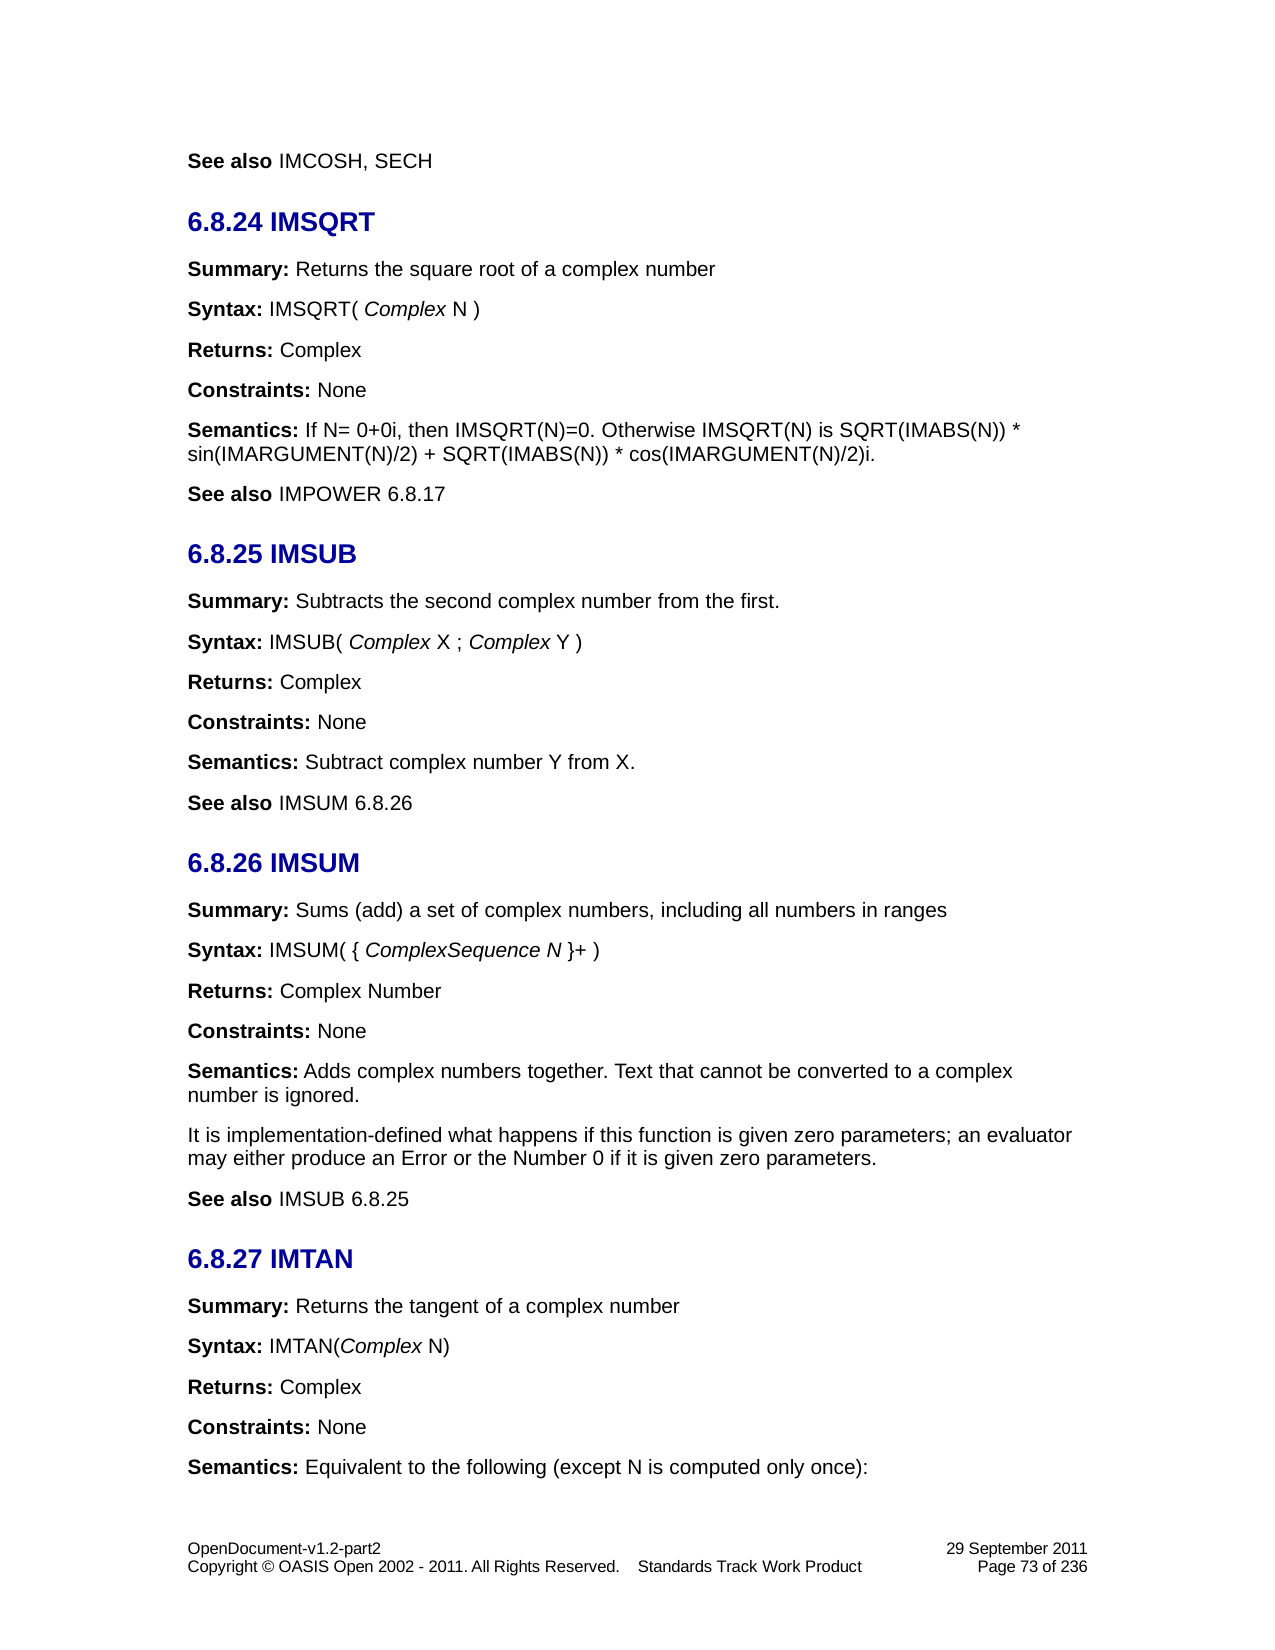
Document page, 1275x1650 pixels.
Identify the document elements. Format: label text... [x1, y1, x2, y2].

text See also IMCOSH, SECH [187, 150, 1088, 173]
text Syntax: IMSUM( { ComplexSequence N }+ ) [187, 939, 1088, 962]
text Syntax: IMSQRT( Complex N ) [187, 298, 1088, 321]
text Semantics: If N= 0+0i, then IMSQRT(N)=0. Otherwise IMSQRT(N) is SQRT(IMABS(N)) * sin(IMARGUMENT(N)/2) + SQRT(IMABS(N)) * cos(IMARGUMENT(N)/2)i. [187, 418, 1088, 466]
text See also IMSUB 6.8.25 [187, 1187, 1088, 1211]
subtitle IMSQRT [187, 207, 1088, 237]
text Summary: Sums (add) a set of complex numbers, including all numbers in ranges [187, 899, 1088, 922]
text Constraints: None [187, 378, 1088, 402]
text Semantics: Adds complex numbers together. Text that cannot be converted to a complex number is ignored. [187, 1059, 1088, 1107]
subtitle IMTAN [187, 1244, 1088, 1274]
text Syntax: IMTAN(Complex N) [187, 1335, 1088, 1358]
subtitle IMSUM [187, 848, 1088, 878]
text It is implementation-defined what happens if this function is given zero parameters; an evaluator may either produce an Error or the Number 0 if it is given zero parameters. [187, 1123, 1088, 1170]
text Returns: Complex [187, 1375, 1088, 1399]
text Constraints: None [187, 1415, 1088, 1439]
text See also IMPOWER 6.8.17 [187, 482, 1088, 506]
subtitle IMSUB [187, 539, 1088, 569]
text Summary: Subtracts the second complex number from the first. [187, 590, 1088, 613]
text Syntax: IMSUB( Complex X ; Complex Y ) [187, 630, 1088, 654]
text Returns: Complex [187, 670, 1088, 694]
text Summary: Returns the square root of a complex number [187, 258, 1088, 281]
text See also IMSUM 6.8.26 [187, 791, 1088, 814]
text Semantics: Subtract complex number Y from X. [187, 751, 1088, 774]
text Returns: Complex Number [187, 979, 1088, 1003]
text Constraints: None [187, 1019, 1088, 1043]
text Constraints: None [187, 711, 1088, 734]
text Returns: Complex [187, 338, 1088, 362]
text Summary: Returns the tangent of a complex number [187, 1295, 1088, 1318]
text Semantics: Equivalent to the following (except N is computed only once): [187, 1456, 1088, 1479]
